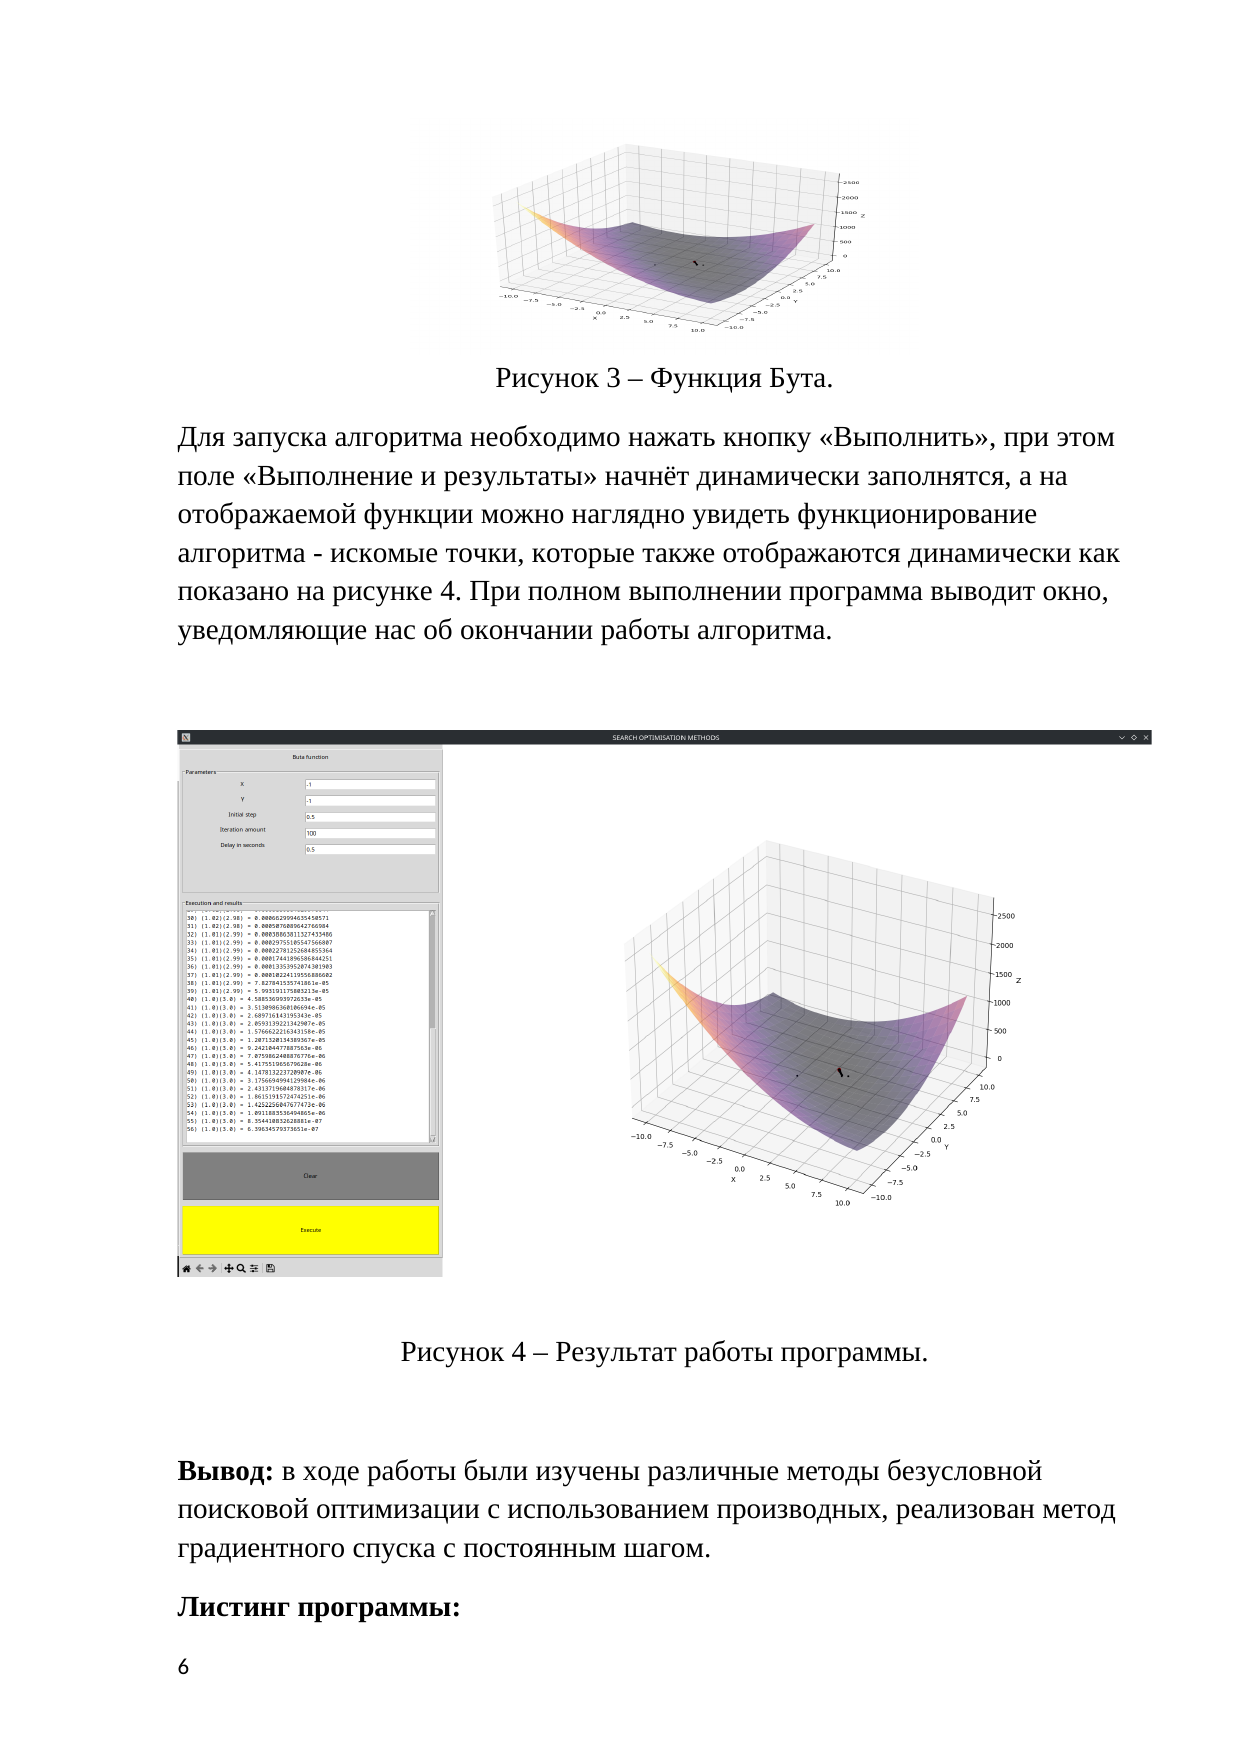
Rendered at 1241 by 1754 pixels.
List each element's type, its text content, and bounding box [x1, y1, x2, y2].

text Вывод: в ходе работы были изучены различные методы безусловной поисковой оптимизации с использованием производных, реализован метод градиентного спуска с постоянным шагом. [177, 1453, 1152, 1563]
text Рисунок 3 – Функция Бута. [177, 355, 1152, 393]
text Рисунок 4 – Результат работы программы. [177, 1334, 1152, 1368]
text Листинг программы: [177, 1589, 1152, 1623]
picture [177, 730, 1152, 1277]
text Для запуска алгоритма необходимо нажать кнопку «Выполнить», при этом поле «Выполнение и результаты» начнёт динамически заполнятся, а на отображаемой функции можно наглядно увидеть функционирование алгоритма - искомые точки, которые также отображаются динамически как показано на рисунке 4. При полном выполнении программа выводит окно, уведомляющие нас об окончании работы алгоритма. [177, 419, 1152, 645]
picture [409, 118, 920, 355]
